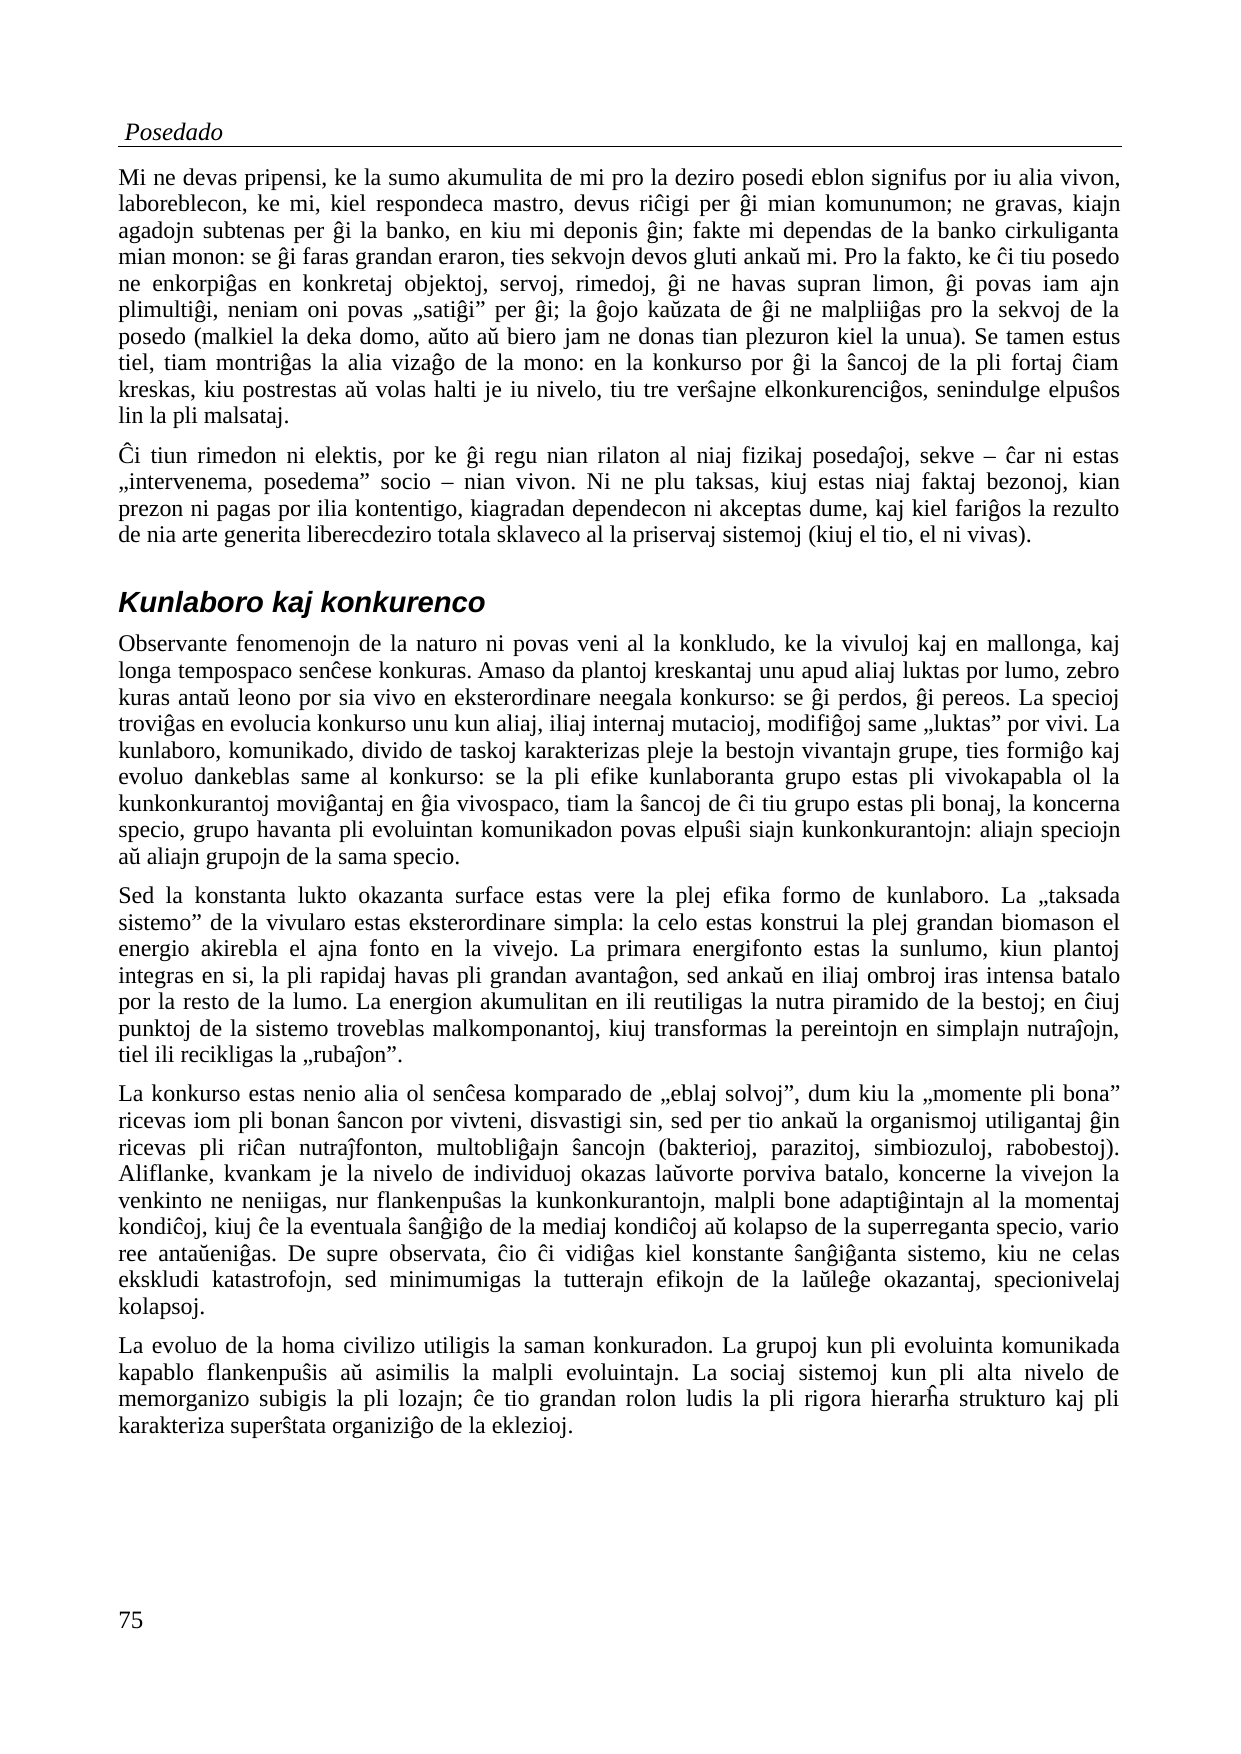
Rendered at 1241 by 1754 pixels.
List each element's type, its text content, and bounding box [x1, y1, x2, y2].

text La konkurso estas nenio alia ol senĉesa komparado de „eblaj solvoj”, dum kiu la „momente pli bona” ricevas iom pli bonan ŝancon por vivteni, disvastigi sin, sed per tio ankaŭ la organismoj utiligantaj ĝin ricevas pli riĉan nutraĵfonton, multobliĝajn ŝancojn (bakterioj, parazitoj, simbiozuloj, rabobestoj). Aliflanke, kvankam je la nivelo de individuoj okazas laŭvorte porviva batalo, koncerne la vivejon la venkinto ne neniigas, nur flankenpuŝas la kunkonkurantojn, malpli bone adaptiĝintajn al la momentaj kondiĉoj, kiuj ĉe la eventuala ŝanĝiĝo de la mediaj kondiĉoj aŭ kolapso de la superreganta specio, vario ree antaŭeniĝas. De supre observata, ĉio ĉi vidiĝas kiel konstante ŝanĝiĝanta sistemo, kiu ne celas ekskludi katastrofojn, sed minimumigas la tutterajn efikojn de la laŭleĝe okazantaj, specionivelaj kolapsoj. [118, 1081, 1122, 1320]
text Sed la konstanta lukto okazanta surface estas vere la plej efika formo de kunlaboro. La „taksada sistemo” de la vivularo estas eksterordinare simpla: la celo estas konstrui la plej grandan biomason el energio akirebla el ajna fonto en la vivejo. La primara energifonto estas la sunlumo, kiun plantoj integras en si, la pli rapidaj havas pli grandan avantaĝon, sed ankaŭ en iliaj ombroj iras intensa batalo por la resto de la lumo. La energion akumulitan en ili reutiligas la nutra piramido de la bestoj; en ĉiuj punktoj de la sistemo troveblas malkomponantoj, kiuj transformas la pereintojn en simplajn nutraĵojn, tiel ili recikligas la „rubaĵon”. [118, 882, 1122, 1068]
text Ĉi tiun rimedon ni elektis, por ke ĝi regu nian rilaton al niaj fizikaj posedaĵoj, sekve – ĉar ni estas „intervenema, posedema” socio – nian vivon. Ni ne plu taksas, kiuj estas niaj faktaj bezonoj, kian prezon ni pagas por ilia kontentigo, kiagradan dependecon ni akceptas dume, kaj kiel fariĝos la rezulto de nia arte generita liberecdeziro totala sklaveco al la priservaj sistemoj (kiuj el tio, el ni vivas). [118, 442, 1122, 548]
text Mi ne devas pripensi, ke la sumo akumulita de mi pro la deziro posedi eblon signifus por iu alia vivon, laboreblecon, ke mi, kiel respondeca mastro, devus riĉigi per ĝi mian komunumon; ne gravas, kiajn agadojn subtenas per ĝi la banko, en kiu mi deponis ĝin; fakte mi dependas de la banko cirkuliganta mian monon: se ĝi faras grandan eraron, ties sekvojn devos gluti ankaŭ mi. Pro la fakto, ke ĉi tiu posedo ne enkorpiĝas en konkretaj objektoj, servoj, rimedoj, ĝi ne havas supran limon, ĝi povas iam ajn plimultiĝi, neniam oni povas „satiĝi” per ĝi; la ĝojo kaŭzata de ĝi ne malpliiĝas pro la sekvoj de la posedo (malkiel la deka domo, aŭto aŭ biero jam ne donas tian plezuron kiel la unua). Se tamen estus tiel, tiam montriĝas la alia vizaĝo de la mono: en la konkurso por ĝi la ŝancoj de la pli fortaj ĉiam kreskas, kiu postrestas aŭ volas halti je iu nivelo, tiu tre verŝajne elkonkurenciĝos, senindulge elpuŝos lin la pli malsataj. [118, 164, 1122, 429]
text Observante fenomenojn de la naturo ni povas veni al la konkludo, ke la vivuloj kaj en mallonga, kaj longa tempospaco senĉese konkuras. Amaso da plantoj kreskantaj unu apud aliaj luktas por lumo, zebro kuras antaŭ leono por sia vivo en eksterordinare neegala konkurso: se ĝi perdos, ĝi pereos. La specioj troviĝas en evolucia konkurso unu kun aliaj, iliaj internaj mutacioj, modifiĝoj same „luktas” por vivi. La kunlaboro, komunikado, divido de taskoj karakterizas pleje la bestojn vivantajn grupe, ties formiĝo kaj evoluo dankeblas same al konkurso: se la pli efike kunlaboranta grupo estas pli vivokapabla ol la kunkonkurantoj moviĝantaj en ĝia vivospaco, tiam la ŝancoj de ĉi tiu grupo estas pli bonaj, la koncerna specio, grupo havanta pli evoluintan komunikadon povas elpuŝi siajn kunkonkurantojn: aliajn speciojn aŭ aliajn grupojn de la sama specio. [118, 631, 1122, 870]
text La evoluo de la homa civilizo utiligis la saman konkuradon. La grupoj kun pli evoluinta komunikada kapablo flankenpuŝis aŭ asimilis la malpli evoluintajn. La sociaj sistemoj kun pli alta nivelo de memorganizo subigis la pli lozajn; ĉe tio grandan rolon ludis la pli rigora hierarĥa strukturo kaj pli karakteriza superŝtata organiziĝo de la eklezioj. [118, 1332, 1122, 1438]
subtitle Kunlaboro kaj konkurenco [118, 586, 1122, 618]
